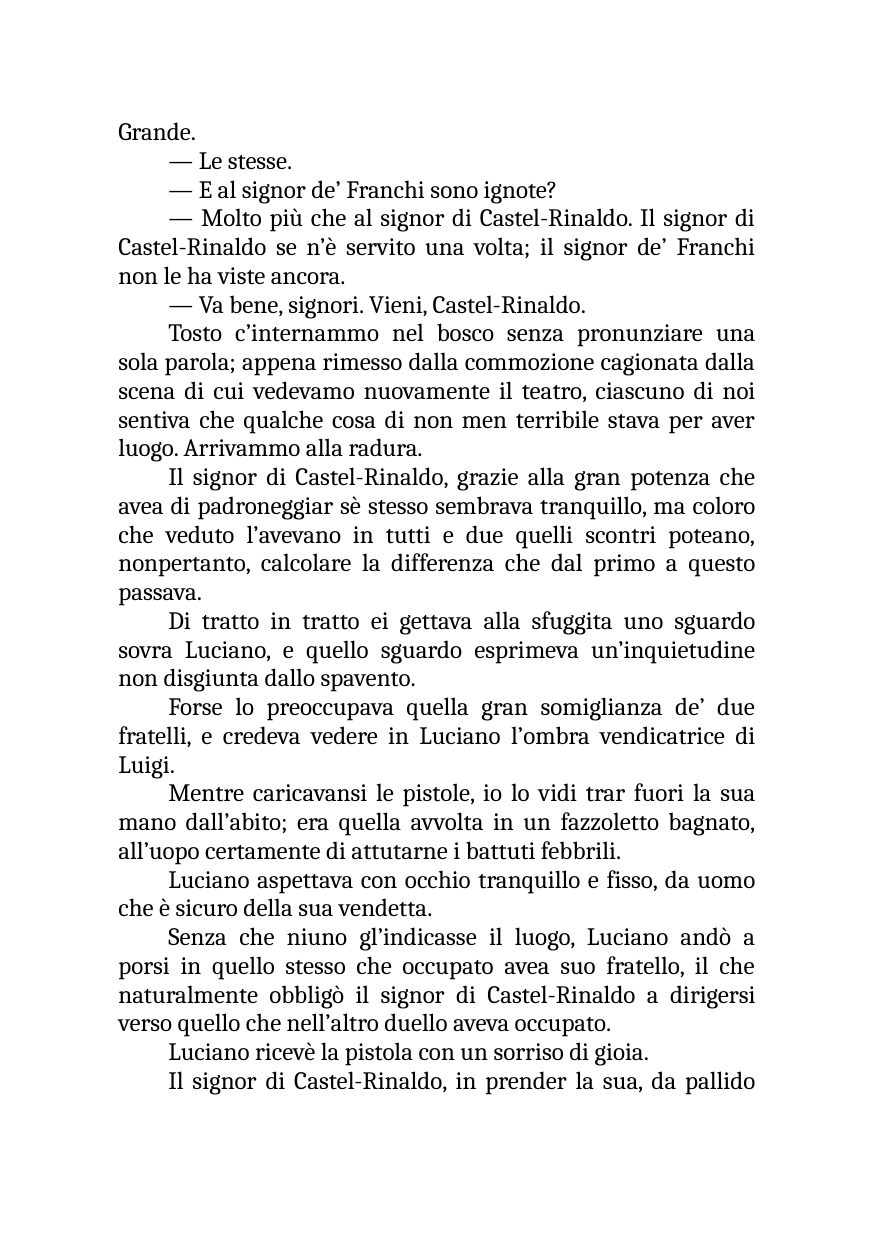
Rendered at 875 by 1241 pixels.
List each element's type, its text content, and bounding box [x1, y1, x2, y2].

text Il signor di Castel-Rinaldo, in prender la sua, da pallido [118, 1067, 756, 1096]
text Luciano ricevè la pistola con un sorriso di gioia. [118, 1038, 756, 1067]
text — Va bene, signori. Vieni, Castel-Rinaldo. [118, 291, 756, 319]
text — E al signor de’ Franchi sono ignote? [118, 176, 756, 204]
text — Le stesse. [118, 147, 756, 176]
text Grande. [118, 118, 756, 147]
text Forse lo preoccupava quella gran somiglianza de’ due fratelli, e credeva vedere in Luciano l’ombra vendicatrice di Luigi. [118, 693, 756, 779]
text Senza che niuno gl’indicasse il luogo, Luciano andò a porsi in quello stesso che occupato avea suo fratello, il che naturalmente obbligò il signor di Castel-Rinaldo a dirigersi verso quello che nell’altro duello aveva occupato. [118, 923, 756, 1038]
text Luciano aspettava con occhio tranquillo e fisso, da uomo che è sicuro della sua vendetta. [118, 866, 756, 923]
text Tosto c’internammo nel bosco senza pronunziare una sola parola; appena rimesso dalla commozione cagionata dalla scena di cui vedevamo nuovamente il teatro, ciascuno di noi sentiva che qualche cosa di non men terribile stava per aver luogo. Arrivammo alla radura. [118, 319, 756, 463]
text — Molto più che al signor di Castel-Rinaldo. Il signor di Castel-Rinaldo se n’è servito una volta; il signor de’ Franchi non le ha viste ancora. [118, 204, 756, 291]
text Il signor di Castel-Rinaldo, grazie alla gran potenza che avea di padroneggiar sè stesso sembrava tranquillo, ma coloro che veduto l’avevano in tutti e due quelli scontri poteano, nonpertanto, calcolare la differenza che dal primo a questo passava. [118, 463, 756, 607]
text Mentre caricavansi le pistole, io lo vidi trar fuori la sua mano dall’abito; era quella avvolta in un fazzoletto bagnato, all’uopo certamente di attutarne i battuti febbrili. [118, 779, 756, 866]
text Di tratto in tratto ei gettava alla sfuggita uno sguardo sovra Luciano, e quello sguardo esprimeva un’inquietudine non disgiunta dallo spavento. [118, 607, 756, 693]
